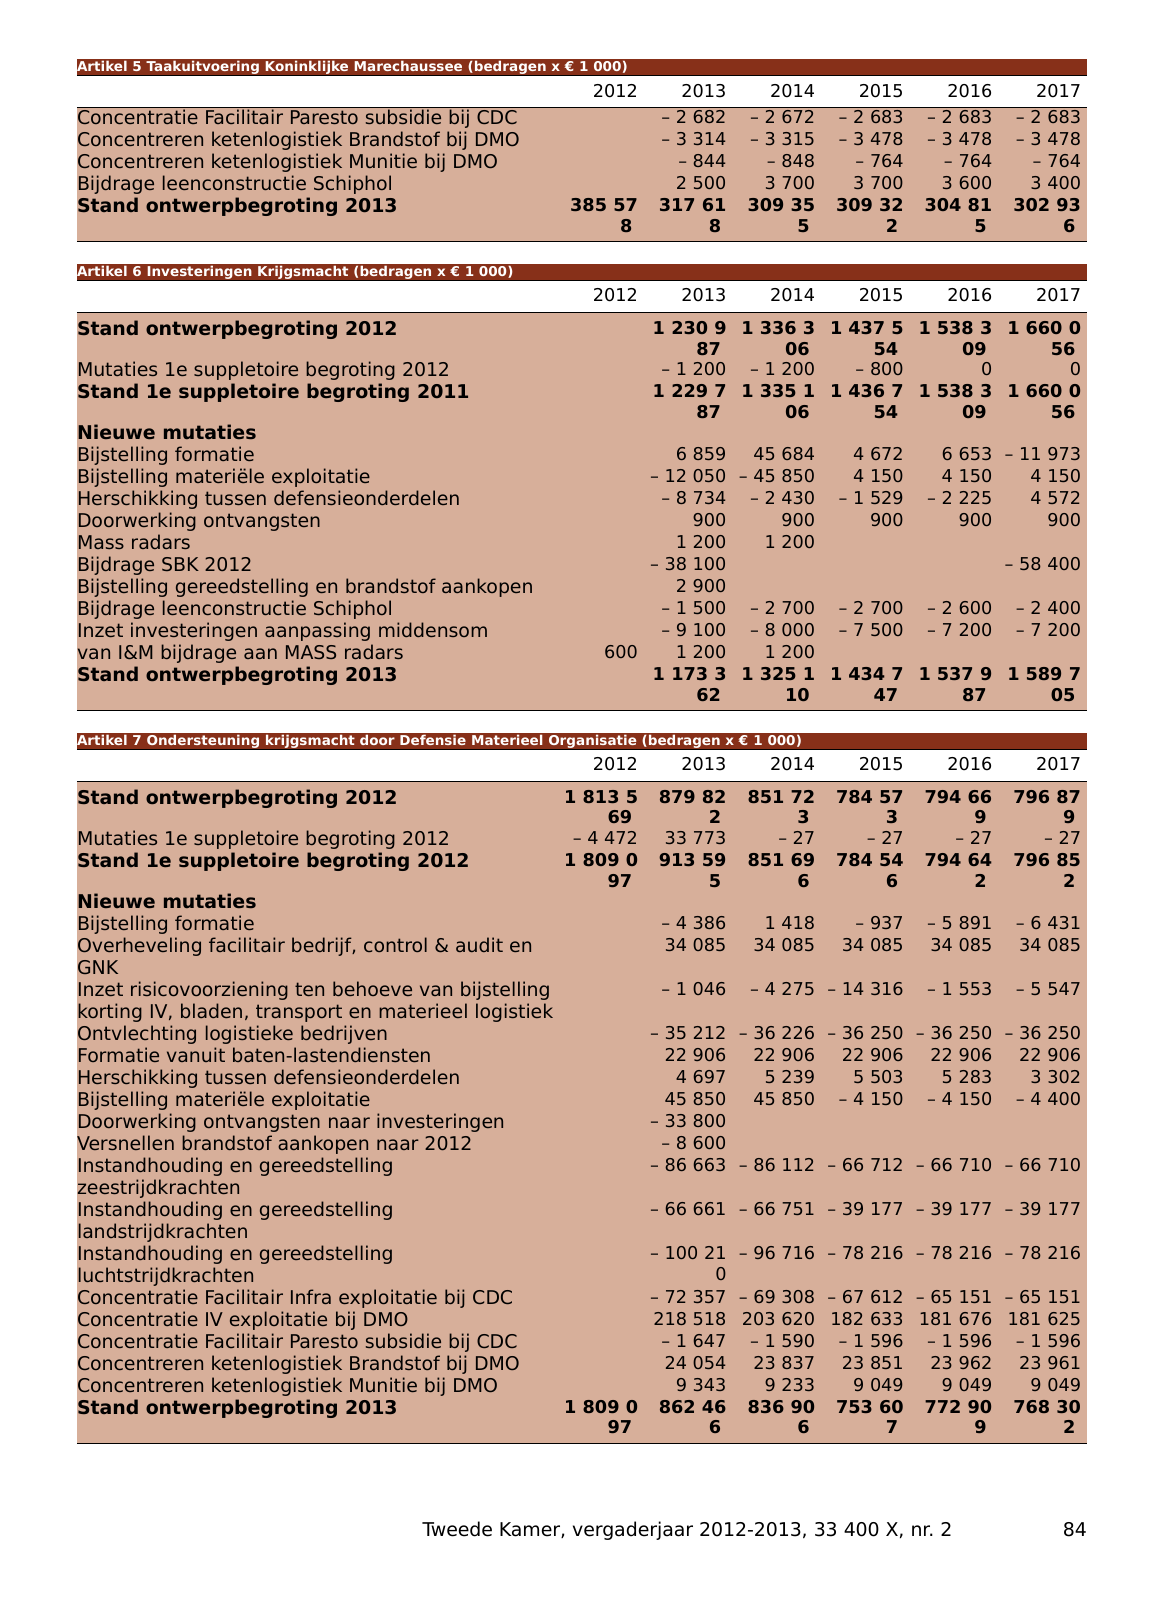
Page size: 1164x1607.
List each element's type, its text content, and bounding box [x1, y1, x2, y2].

table_cell 900 [909, 510, 998, 532]
table_cell 772 909 [909, 1397, 998, 1443]
table_cell Bijdrage leenconstructie Schiphol [77, 598, 555, 620]
table_cell 900 [998, 510, 1087, 532]
table_cell 309 322 [821, 195, 909, 241]
table_cell – 2 672 [732, 108, 821, 129]
table_cell 1 436 754 [821, 381, 909, 422]
table_cell – 3 315 [732, 129, 821, 151]
table_cell – 39 177 [998, 1199, 1087, 1243]
table_cell – 12 050 [644, 466, 732, 488]
table_cell Bijdrage SBK 2012 [77, 554, 555, 576]
table_cell 34 085 [909, 935, 998, 979]
table_cell – 39 177 [821, 1199, 909, 1243]
table_cell – 36 226 [732, 1023, 821, 1045]
table_cell [998, 642, 1087, 664]
table_cell 851 723 [732, 782, 821, 828]
table_cell – 1 596 [821, 1331, 909, 1353]
table_cell 3 700 [732, 173, 821, 195]
table_cell Concentreren ketenlogistiek Munitie bij DMO [77, 151, 555, 173]
table_cell 2015 [821, 281, 909, 312]
table_cell Bijstelling formatie [77, 444, 555, 466]
table_cell – 96 716 [732, 1243, 821, 1287]
table_cell [909, 532, 998, 554]
table_cell 1 809 097 [555, 850, 644, 891]
table_cell [909, 642, 998, 664]
table_cell 1 325 110 [732, 664, 821, 710]
table_cell – 35 212 [644, 1023, 732, 1045]
table_cell – 72 357 [644, 1287, 732, 1309]
table_cell Overheveling facilitair bedrijf, control & audit en GNK [77, 935, 555, 979]
table_cell 784 573 [821, 782, 909, 828]
table_cell – 27 [732, 828, 821, 850]
table_cell [821, 532, 909, 554]
table_cell – 4 150 [909, 1089, 998, 1111]
table_cell – 67 612 [821, 1287, 909, 1309]
table_cell 22 906 [644, 1045, 732, 1067]
table_cell – 8 000 [732, 620, 821, 642]
table_cell [821, 891, 909, 913]
table_cell 2013 [644, 281, 732, 312]
table_cell 900 [821, 510, 909, 532]
table_cell 1 809 097 [555, 1397, 644, 1443]
table_cell – 78 216 [998, 1243, 1087, 1287]
table_cell Ontvlechting logistieke bedrijven [77, 1023, 555, 1045]
table_cell Herschikking tussen defensieonderdelen [77, 488, 555, 510]
table_cell – 7 500 [821, 620, 909, 642]
table_cell [555, 313, 644, 359]
table_cell 796 852 [998, 850, 1087, 891]
table_cell [732, 422, 821, 444]
table_cell Doorwerking ontvangsten [77, 510, 555, 532]
table_cell – 3 314 [644, 129, 732, 151]
table_cell [555, 129, 644, 151]
table_cell 9 343 [644, 1375, 732, 1397]
table_cell Concentratie Facilitair Paresto subsidie bij CDC [77, 1331, 555, 1353]
table_cell 2017 [998, 281, 1087, 312]
table_cell [555, 1023, 644, 1045]
table_cell – 36 250 [998, 1023, 1087, 1045]
table_cell 9 049 [821, 1375, 909, 1397]
table_cell – 33 800 [644, 1111, 732, 1133]
table_cell – 8 600 [644, 1133, 732, 1155]
table_cell 34 085 [998, 935, 1087, 979]
table_cell [732, 554, 821, 576]
table_cell 2015 [821, 76, 909, 107]
table_cell [555, 1067, 644, 1089]
table_cell 309 355 [732, 195, 821, 241]
table_cell [555, 1133, 644, 1155]
table_cell Concentratie Facilitair Paresto subsidie bij CDC [77, 108, 555, 129]
table_cell – 2 600 [909, 598, 998, 620]
table_cell 2013 [644, 750, 732, 781]
table_cell [909, 1111, 998, 1133]
table_cell – 2 700 [732, 598, 821, 620]
table_cell 1 200 [644, 642, 732, 664]
table_cell [821, 422, 909, 444]
table_cell [732, 891, 821, 913]
table_cell 1 200 [732, 642, 821, 664]
table_cell 796 879 [998, 782, 1087, 828]
table_cell – 65 151 [998, 1287, 1087, 1309]
table_cell Stand 1e suppletoire begroting 2012 [77, 850, 555, 891]
table_cell – 7 200 [909, 620, 998, 642]
table_cell [998, 891, 1087, 913]
table_cell 9 049 [998, 1375, 1087, 1397]
table_cell – 36 250 [821, 1023, 909, 1045]
table_cell 45 850 [644, 1089, 732, 1111]
table_cell 2014 [732, 76, 821, 107]
table_cell Concentreren ketenlogistiek Brandstof bij DMO [77, 129, 555, 151]
table_cell Doorwerking ontvangsten naar investeringen [77, 1111, 555, 1133]
table_cell – 2 430 [732, 488, 821, 510]
table_cell – 100 210 [644, 1243, 732, 1287]
table_cell 23 837 [732, 1353, 821, 1375]
table_cell 385 578 [555, 195, 644, 241]
table_cell 2014 [732, 750, 821, 781]
table_cell – 764 [821, 151, 909, 173]
table_cell [998, 576, 1087, 598]
table_cell – 1 500 [644, 598, 732, 620]
table_cell 913 595 [644, 850, 732, 891]
table_cell [555, 466, 644, 488]
table_cell [644, 891, 732, 913]
table_cell [555, 1111, 644, 1133]
table_cell [821, 554, 909, 576]
table_cell 2017 [998, 76, 1087, 107]
table_cell 5 503 [821, 1067, 909, 1089]
table_cell – 3 478 [998, 129, 1087, 151]
table_cell 34 085 [732, 935, 821, 979]
table_cell 836 906 [732, 1397, 821, 1443]
table_cell 900 [732, 510, 821, 532]
table_cell 22 906 [998, 1045, 1087, 1067]
table_cell [732, 1111, 821, 1133]
table_cell 1 660 056 [998, 381, 1087, 422]
table_cell – 38 100 [644, 554, 732, 576]
table_cell [909, 576, 998, 598]
table_cell van I&M bijdrage aan MASS radars [77, 642, 555, 664]
table_cell – 764 [998, 151, 1087, 173]
table_cell [909, 554, 998, 576]
table_cell 851 696 [732, 850, 821, 891]
table_cell 182 633 [821, 1309, 909, 1331]
table_cell 1 538 309 [909, 313, 998, 359]
table_cell [555, 1089, 644, 1111]
table_cell – 4 400 [998, 1089, 1087, 1111]
table_cell Bijstelling gereedstelling en brandstof aankopen [77, 576, 555, 598]
table_cell [909, 422, 998, 444]
table_cell Mutaties 1e suppletoire begroting 2012 [77, 359, 555, 381]
table_cell – 5 891 [909, 913, 998, 935]
table_cell Stand ontwerpbegroting 2012 [77, 782, 555, 828]
table_cell – 1 647 [644, 1331, 732, 1353]
table_cell 23 851 [821, 1353, 909, 1375]
table_cell 1 660 056 [998, 313, 1087, 359]
table_cell – 86 663 [644, 1155, 732, 1199]
table_cell 22 906 [821, 1045, 909, 1067]
table_cell – 1 200 [644, 359, 732, 381]
table_cell – 1 590 [732, 1331, 821, 1353]
table_cell [821, 1111, 909, 1133]
table_cell Mutaties 1e suppletoire begroting 2012 [77, 828, 555, 850]
table_cell 2 500 [644, 173, 732, 195]
table_cell 1 813 569 [555, 782, 644, 828]
table_header Artikel 7 Ondersteuning krijgsmacht door Defensie Materieel Organisatie (bedragen x € 1 000) [77, 733, 1087, 749]
table_cell [555, 620, 644, 642]
table_cell – 27 [998, 828, 1087, 850]
table_cell 2012 [555, 76, 644, 107]
table_cell 9 233 [732, 1375, 821, 1397]
table_cell 22 906 [909, 1045, 998, 1067]
table_cell [998, 1111, 1087, 1133]
table_cell [555, 979, 644, 1023]
table_cell 2016 [909, 750, 998, 781]
table_cell [555, 173, 644, 195]
table_cell 9 049 [909, 1375, 998, 1397]
table_cell – 2 400 [998, 598, 1087, 620]
table_cell – 36 250 [909, 1023, 998, 1045]
table_cell [555, 1155, 644, 1199]
table_cell – 78 216 [821, 1243, 909, 1287]
table_cell 1 434 747 [821, 664, 909, 710]
table_cell 2012 [555, 750, 644, 781]
table_cell – 3 478 [821, 129, 909, 151]
table_cell Concentratie IV exploitatie bij DMO [77, 1309, 555, 1331]
table_cell [732, 1133, 821, 1155]
table_cell – 27 [909, 828, 998, 850]
table_cell [555, 510, 644, 532]
table_cell – 1 200 [732, 359, 821, 381]
table_cell – 66 710 [909, 1155, 998, 1199]
table_cell [555, 422, 644, 444]
table_cell [555, 532, 644, 554]
table_cell 3 700 [821, 173, 909, 195]
table_cell – 11 973 [998, 444, 1087, 466]
table_cell – 1 553 [909, 979, 998, 1023]
table_cell – 3 478 [909, 129, 998, 151]
table_cell [555, 554, 644, 576]
table_cell [998, 532, 1087, 554]
table_cell [821, 1133, 909, 1155]
table_cell [909, 891, 998, 913]
table_cell 794 642 [909, 850, 998, 891]
table_cell Bijdrage leenconstructie Schiphol [77, 173, 555, 195]
table_cell 4 672 [821, 444, 909, 466]
table_cell [555, 488, 644, 510]
table_cell – 4 150 [821, 1089, 909, 1111]
table_cell 2 900 [644, 576, 732, 598]
table_cell 304 815 [909, 195, 998, 241]
table_cell 34 085 [644, 935, 732, 979]
table_cell 784 546 [821, 850, 909, 891]
table_cell [555, 935, 644, 979]
table_cell [821, 642, 909, 664]
table_cell [555, 576, 644, 598]
table_cell – 69 308 [732, 1287, 821, 1309]
table_cell 5 239 [732, 1067, 821, 1089]
table_cell [998, 422, 1087, 444]
table_cell 1 200 [732, 532, 821, 554]
table_cell – 45 850 [732, 466, 821, 488]
table_cell – 86 112 [732, 1155, 821, 1199]
table_cell 1 437 554 [821, 313, 909, 359]
table_cell [555, 913, 644, 935]
table_cell 4 150 [821, 466, 909, 488]
table_cell – 764 [909, 151, 998, 173]
table_cell Inzet investeringen aanpassing middensom [77, 620, 555, 642]
table_cell 1 173 362 [644, 664, 732, 710]
table_cell 1 336 306 [732, 313, 821, 359]
table_cell – 6 431 [998, 913, 1087, 935]
table_cell 317 618 [644, 195, 732, 241]
table_cell – 58 400 [998, 554, 1087, 576]
table_cell [555, 359, 644, 381]
table_cell [555, 1375, 644, 1397]
table_cell [77, 750, 555, 781]
table_cell [555, 1331, 644, 1353]
table_cell – 78 216 [909, 1243, 998, 1287]
table_cell 3 600 [909, 173, 998, 195]
table_cell – 27 [821, 828, 909, 850]
table_cell Nieuwe mutaties [77, 422, 555, 444]
table_cell Bijstelling formatie [77, 913, 555, 935]
table_cell [77, 76, 555, 107]
table_cell Inzet risicovoorziening ten behoeve van bijstelling korting IV, bladen, transport en materieel logistiek [77, 979, 555, 1023]
table_cell – 2 683 [998, 108, 1087, 129]
table_cell Nieuwe mutaties [77, 891, 555, 913]
table_cell 1 418 [732, 913, 821, 935]
table_cell Instandhouding en gereedstelling zeestrijdkrachten [77, 1155, 555, 1199]
table_cell [555, 1243, 644, 1287]
table_cell [821, 576, 909, 598]
table_cell – 65 151 [909, 1287, 998, 1309]
table_cell – 4 472 [555, 828, 644, 850]
table_cell [555, 1045, 644, 1067]
table_cell 24 054 [644, 1353, 732, 1375]
table_cell [732, 576, 821, 598]
table_cell Instandhouding en gereedstelling landstrijdkrachten [77, 1199, 555, 1243]
table_cell [77, 281, 555, 312]
table_cell – 66 712 [821, 1155, 909, 1199]
table_cell 302 936 [998, 195, 1087, 241]
table_cell 2013 [644, 76, 732, 107]
table_cell 45 850 [732, 1089, 821, 1111]
table_cell Bijstelling materiële exploitatie [77, 466, 555, 488]
table_cell – 66 751 [732, 1199, 821, 1243]
table_cell 181 625 [998, 1309, 1087, 1331]
table_cell – 1 596 [909, 1331, 998, 1353]
table_cell 879 822 [644, 782, 732, 828]
table_cell 4 572 [998, 488, 1087, 510]
table_cell – 2 682 [644, 108, 732, 129]
table_cell 4 150 [909, 466, 998, 488]
table_cell 3 302 [998, 1067, 1087, 1089]
table_cell [555, 664, 644, 710]
table_cell Instandhouding en gereedstelling luchtstrijdkrachten [77, 1243, 555, 1287]
table_cell 181 676 [909, 1309, 998, 1331]
table_cell 1 335 106 [732, 381, 821, 422]
table_cell – 937 [821, 913, 909, 935]
table_cell 1 538 309 [909, 381, 998, 422]
table_cell 0 [998, 359, 1087, 381]
table_cell [555, 598, 644, 620]
table_cell – 2 700 [821, 598, 909, 620]
table_cell 22 906 [732, 1045, 821, 1067]
table_cell 2016 [909, 76, 998, 107]
table_cell 2012 [555, 281, 644, 312]
table_cell [555, 1309, 644, 1331]
table_cell – 66 661 [644, 1199, 732, 1243]
table_cell 2014 [732, 281, 821, 312]
table_cell Concentreren ketenlogistiek Munitie bij DMO [77, 1375, 555, 1397]
table_cell – 2 683 [821, 108, 909, 129]
table_cell – 1 596 [998, 1331, 1087, 1353]
table_cell 768 302 [998, 1397, 1087, 1443]
table_cell 794 669 [909, 782, 998, 828]
table_cell [909, 1133, 998, 1155]
table_cell Mass radars [77, 532, 555, 554]
table_cell 1 230 987 [644, 313, 732, 359]
table_cell Herschikking tussen defensieonderdelen [77, 1067, 555, 1089]
table_cell 1 589 705 [998, 664, 1087, 710]
table_cell Formatie vanuit baten-lastendiensten [77, 1045, 555, 1067]
table_cell 3 400 [998, 173, 1087, 195]
table_cell – 844 [644, 151, 732, 173]
table_cell 23 962 [909, 1353, 998, 1375]
table_cell – 1 529 [821, 488, 909, 510]
table_cell 218 518 [644, 1309, 732, 1331]
table_cell – 2 683 [909, 108, 998, 129]
table_header Artikel 5 Taakuitvoering Koninklijke Marechaussee (bedragen x € 1 000) [77, 59, 1087, 75]
table_cell [555, 108, 644, 129]
table_cell 1 229 787 [644, 381, 732, 422]
table_cell 23 961 [998, 1353, 1087, 1375]
table_cell Bijstelling materiële exploitatie [77, 1089, 555, 1111]
table_cell [555, 1353, 644, 1375]
table_cell 34 085 [821, 935, 909, 979]
table_cell 2015 [821, 750, 909, 781]
table_cell – 66 710 [998, 1155, 1087, 1199]
table_cell 4 150 [998, 466, 1087, 488]
table_cell 862 466 [644, 1397, 732, 1443]
table_cell – 2 225 [909, 488, 998, 510]
table_cell Concentreren ketenlogistiek Brandstof bij DMO [77, 1353, 555, 1375]
table_cell Versnellen brandstof aankopen naar 2012 [77, 1133, 555, 1155]
table_cell Stand 1e suppletoire begroting 2011 [77, 381, 555, 422]
table_cell – 5 547 [998, 979, 1087, 1023]
table_cell 33 773 [644, 828, 732, 850]
table_cell – 848 [732, 151, 821, 173]
table_cell 900 [644, 510, 732, 532]
table_cell [555, 1199, 644, 1243]
table_cell 45 684 [732, 444, 821, 466]
table_cell – 8 734 [644, 488, 732, 510]
table_cell Stand ontwerpbegroting 2013 [77, 195, 555, 241]
table_cell – 14 316 [821, 979, 909, 1023]
table_cell – 4 386 [644, 913, 732, 935]
table_cell 6 859 [644, 444, 732, 466]
table_cell 203 620 [732, 1309, 821, 1331]
table_cell Stand ontwerpbegroting 2013 [77, 664, 555, 710]
table_cell 753 607 [821, 1397, 909, 1443]
table_header Artikel 6 Investeringen Krijgsmacht (bedragen x € 1 000) [77, 264, 1087, 280]
table_cell – 800 [821, 359, 909, 381]
table_cell 600 [555, 642, 644, 664]
table_cell 4 697 [644, 1067, 732, 1089]
table_cell 2016 [909, 281, 998, 312]
table_cell – 9 100 [644, 620, 732, 642]
table_cell 2017 [998, 750, 1087, 781]
table_cell [555, 151, 644, 173]
table_cell Stand ontwerpbegroting 2012 [77, 313, 555, 359]
table_cell 1 537 987 [909, 664, 998, 710]
table_cell 1 200 [644, 532, 732, 554]
table_cell Concentratie Facilitair Infra exploitatie bij CDC [77, 1287, 555, 1309]
table_cell [555, 1287, 644, 1309]
table_cell 6 653 [909, 444, 998, 466]
table_cell [555, 381, 644, 422]
table_cell 0 [909, 359, 998, 381]
table_cell – 39 177 [909, 1199, 998, 1243]
table_cell – 4 275 [732, 979, 821, 1023]
table_cell [555, 891, 644, 913]
table_cell Stand ontwerpbegroting 2013 [77, 1397, 555, 1443]
table_cell [644, 422, 732, 444]
table_cell [555, 444, 644, 466]
table_cell 5 283 [909, 1067, 998, 1089]
table_cell – 7 200 [998, 620, 1087, 642]
table_cell [998, 1133, 1087, 1155]
table_cell – 1 046 [644, 979, 732, 1023]
